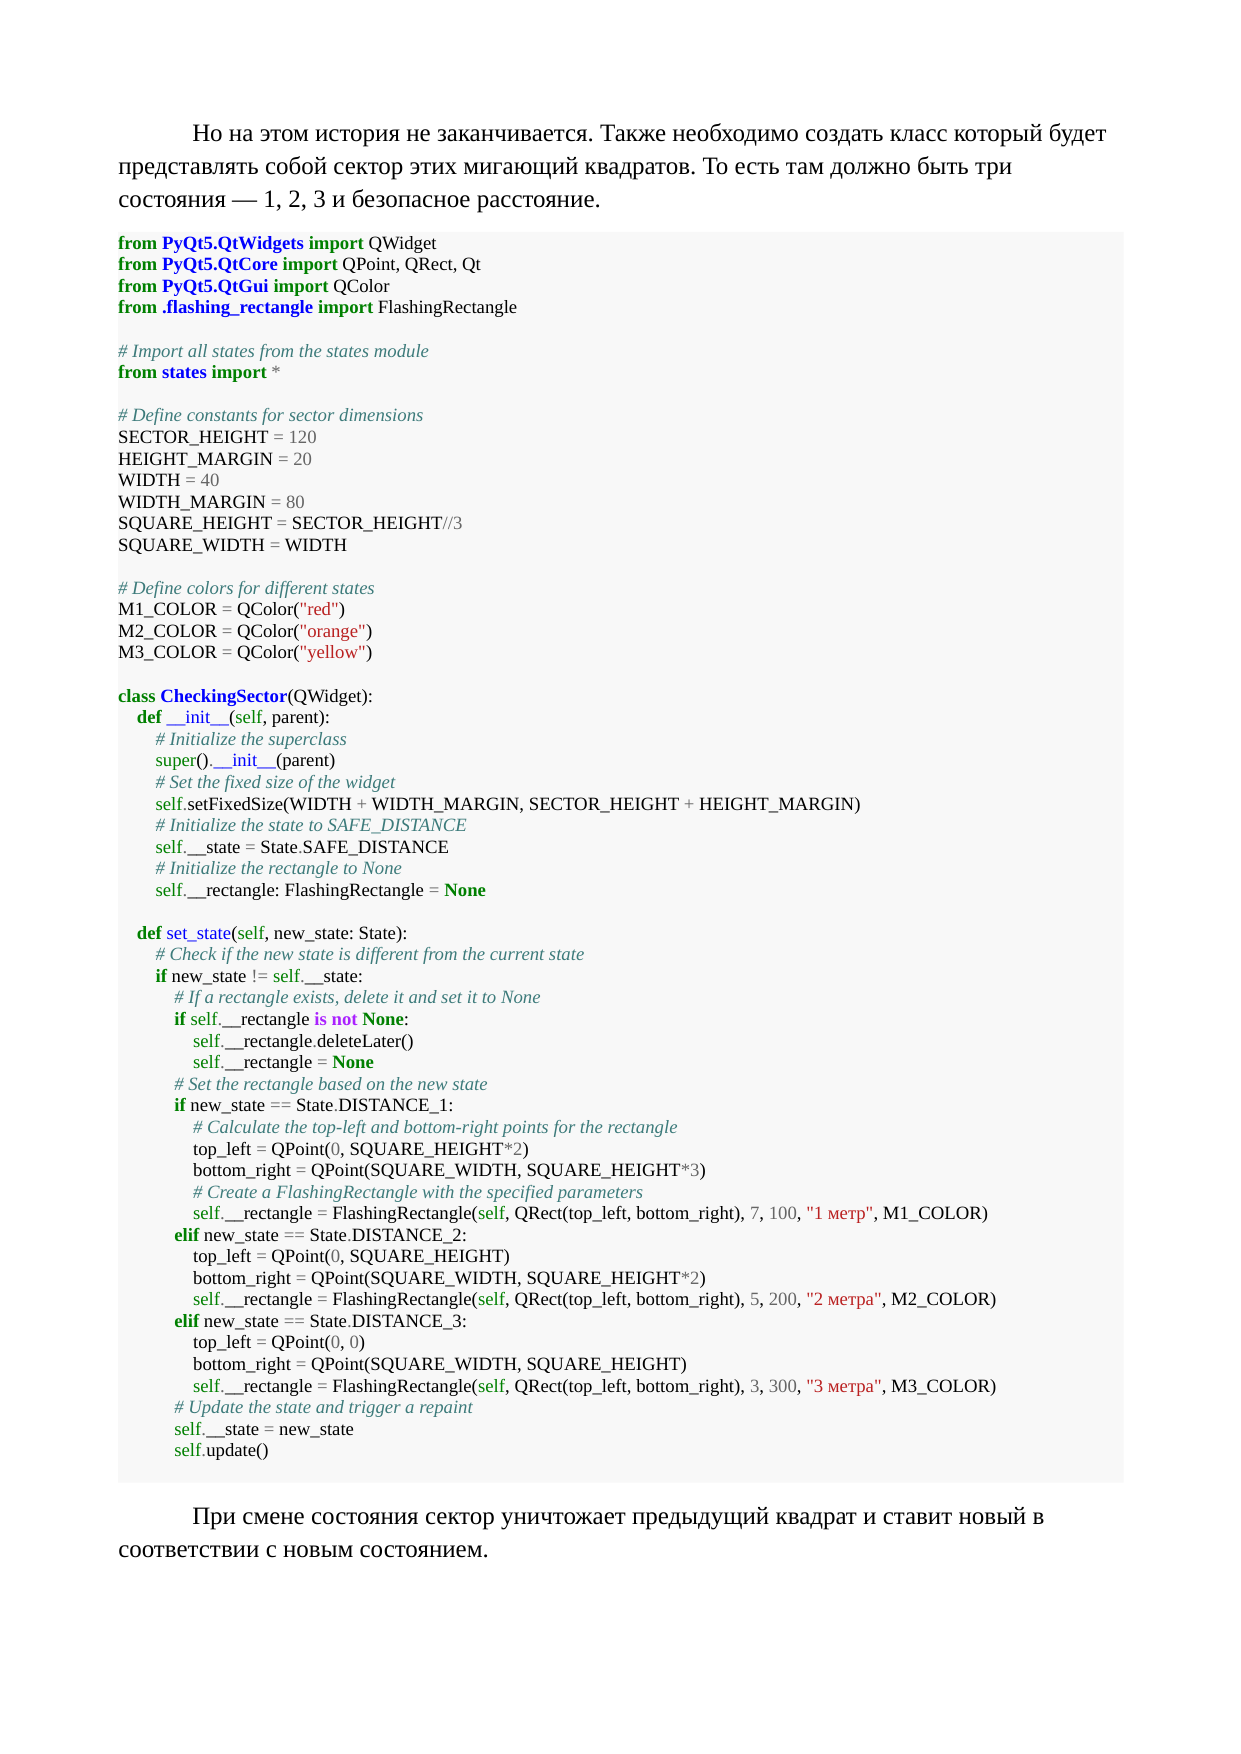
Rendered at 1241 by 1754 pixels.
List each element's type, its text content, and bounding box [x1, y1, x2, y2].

text Но на этом история не заканчивается. Также необходимо создать класс который будет представлять собой сектор этих мигающий квадратов. То есть там должно быть три состояния — 1, 2, 3 и безопасное расстояние. [118, 118, 1122, 213]
text При смене состояния сектор уничтожает предыдущий квадрат и ставит новый в соответствии с новым состоянием. [118, 1501, 1122, 1563]
